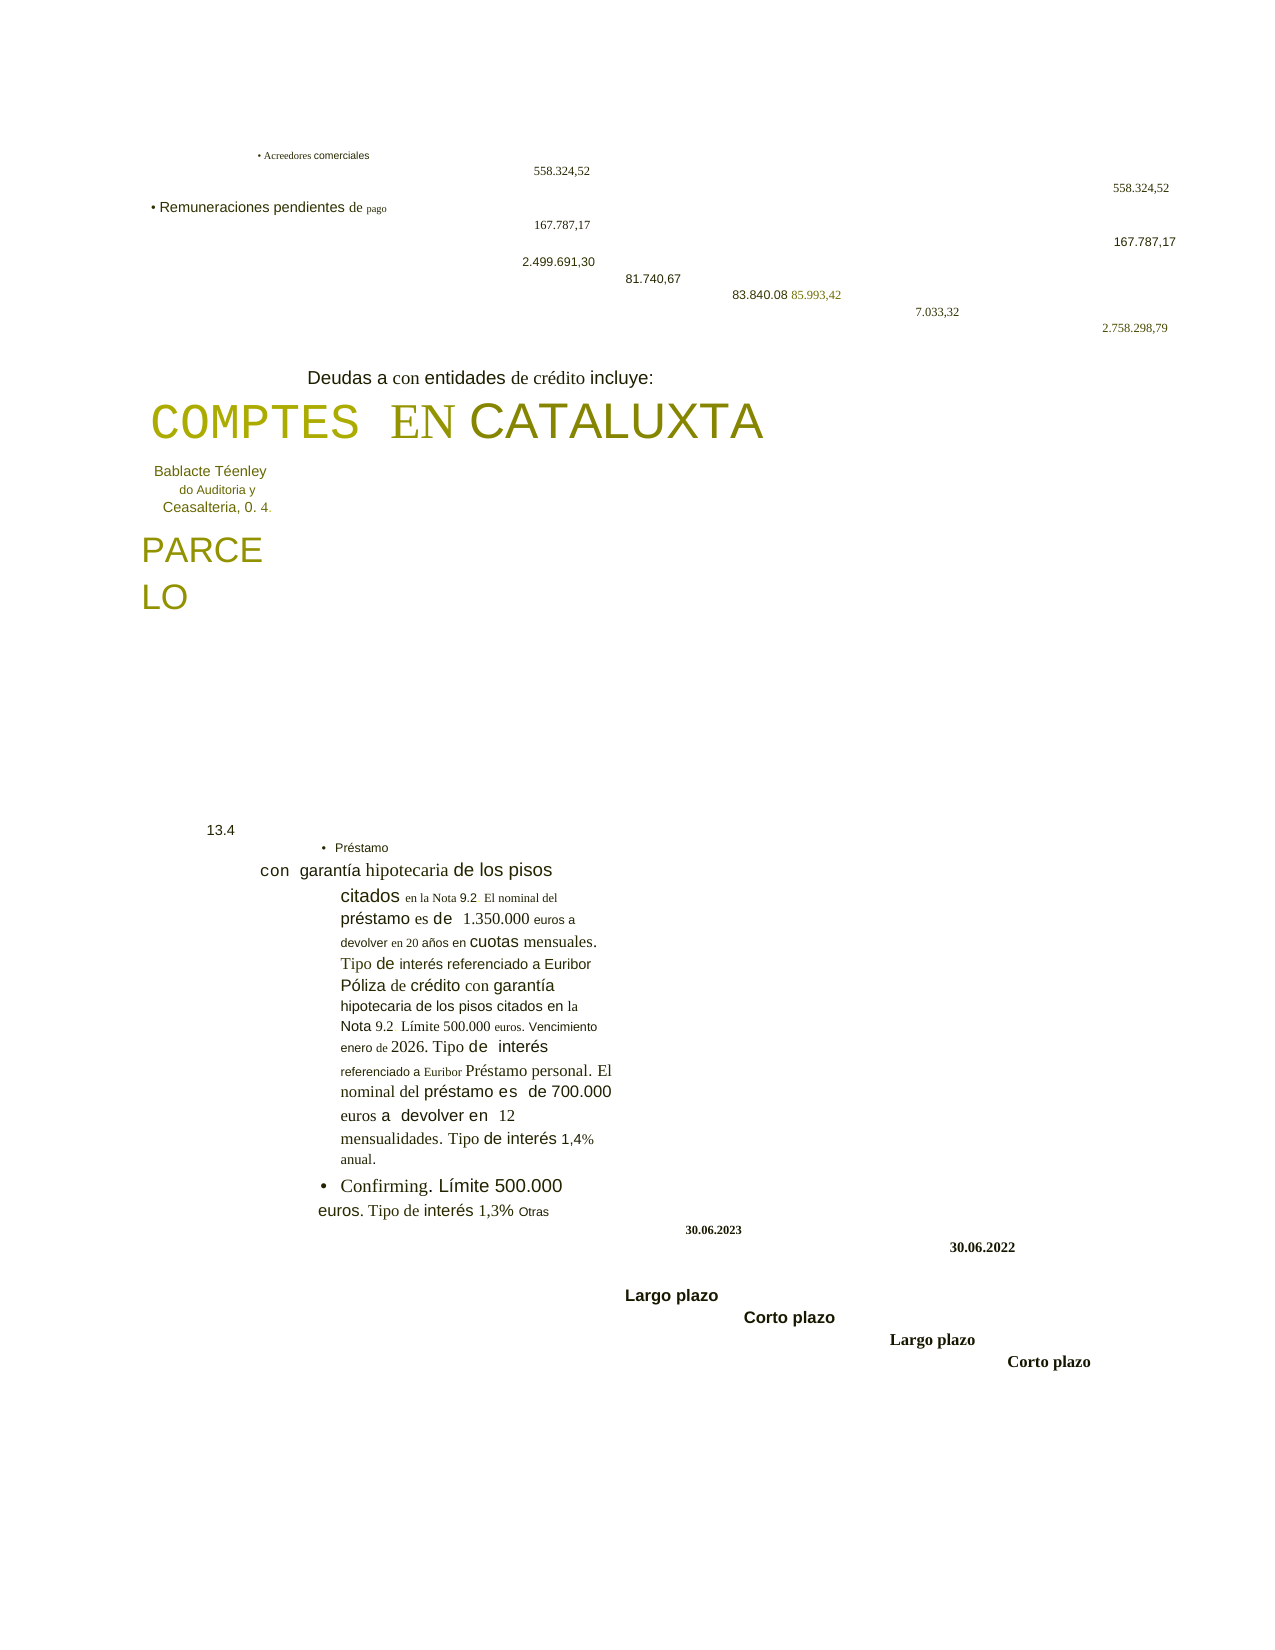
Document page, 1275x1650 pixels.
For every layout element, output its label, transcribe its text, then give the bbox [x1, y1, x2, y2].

text Deudas a con entidades de crédito incluye: [307, 367, 715, 388]
text COMPTES EN CATALUXTA [150, 392, 1125, 454]
text • Préstamo [320, 841, 448, 856]
text 7.033,32 [915, 304, 1004, 319]
text Corto plazo [1007, 1351, 1135, 1371]
text 83.840.08 85.993,42 [732, 288, 917, 302]
text Bablacte Téenley [154, 463, 286, 480]
text do Auditoria y Ceasalteria, 0. 4. [149, 482, 285, 516]
text 167.787,17 [1113, 234, 1216, 249]
text • Acreedores comerciales [257, 150, 457, 162]
text 2.499.691,30 [522, 255, 638, 269]
text 167.787,17 [534, 218, 638, 232]
text 2.758.298,79 [1102, 321, 1217, 335]
text 558.324,52 [1113, 180, 1216, 195]
text Largo plazo [889, 1329, 1017, 1348]
text 30.06.2023 [685, 1223, 812, 1237]
text • Remuneraciones pendientes de pago [151, 199, 503, 216]
text 81.740,67 [625, 271, 722, 286]
text 558.324,52 [533, 164, 638, 178]
text PARCELO [141, 529, 272, 617]
text Corto plazo [743, 1307, 872, 1327]
text • Confirming. Límite 500.000 euros. Tipo de interés 1,3% Otras [318, 1175, 609, 1220]
text 13.4 [206, 821, 278, 838]
text 30.06.2022 [949, 1239, 1074, 1256]
text Largo plazo [625, 1285, 752, 1304]
text con garantía hipotecaria de los pisos citados en la Nota 9.2. El nominal del préstamo es de 1.350.000 euros a devolver en 20 años en cuotas mensuales. Tipo de interés referenciado a Euribor Póliza de crédito con garantía hipotecaria de los pisos citados en la Nota 9.2. Límite 500.000 euros. Vencimiento enero de 2026. Tipo de interés referenciado a Euribor Préstamo personal. El nominal del préstamo es de 700.000 euros a devolver en 12 mensualidades. Tipo de interés 1,4% anual. [259, 858, 612, 1168]
